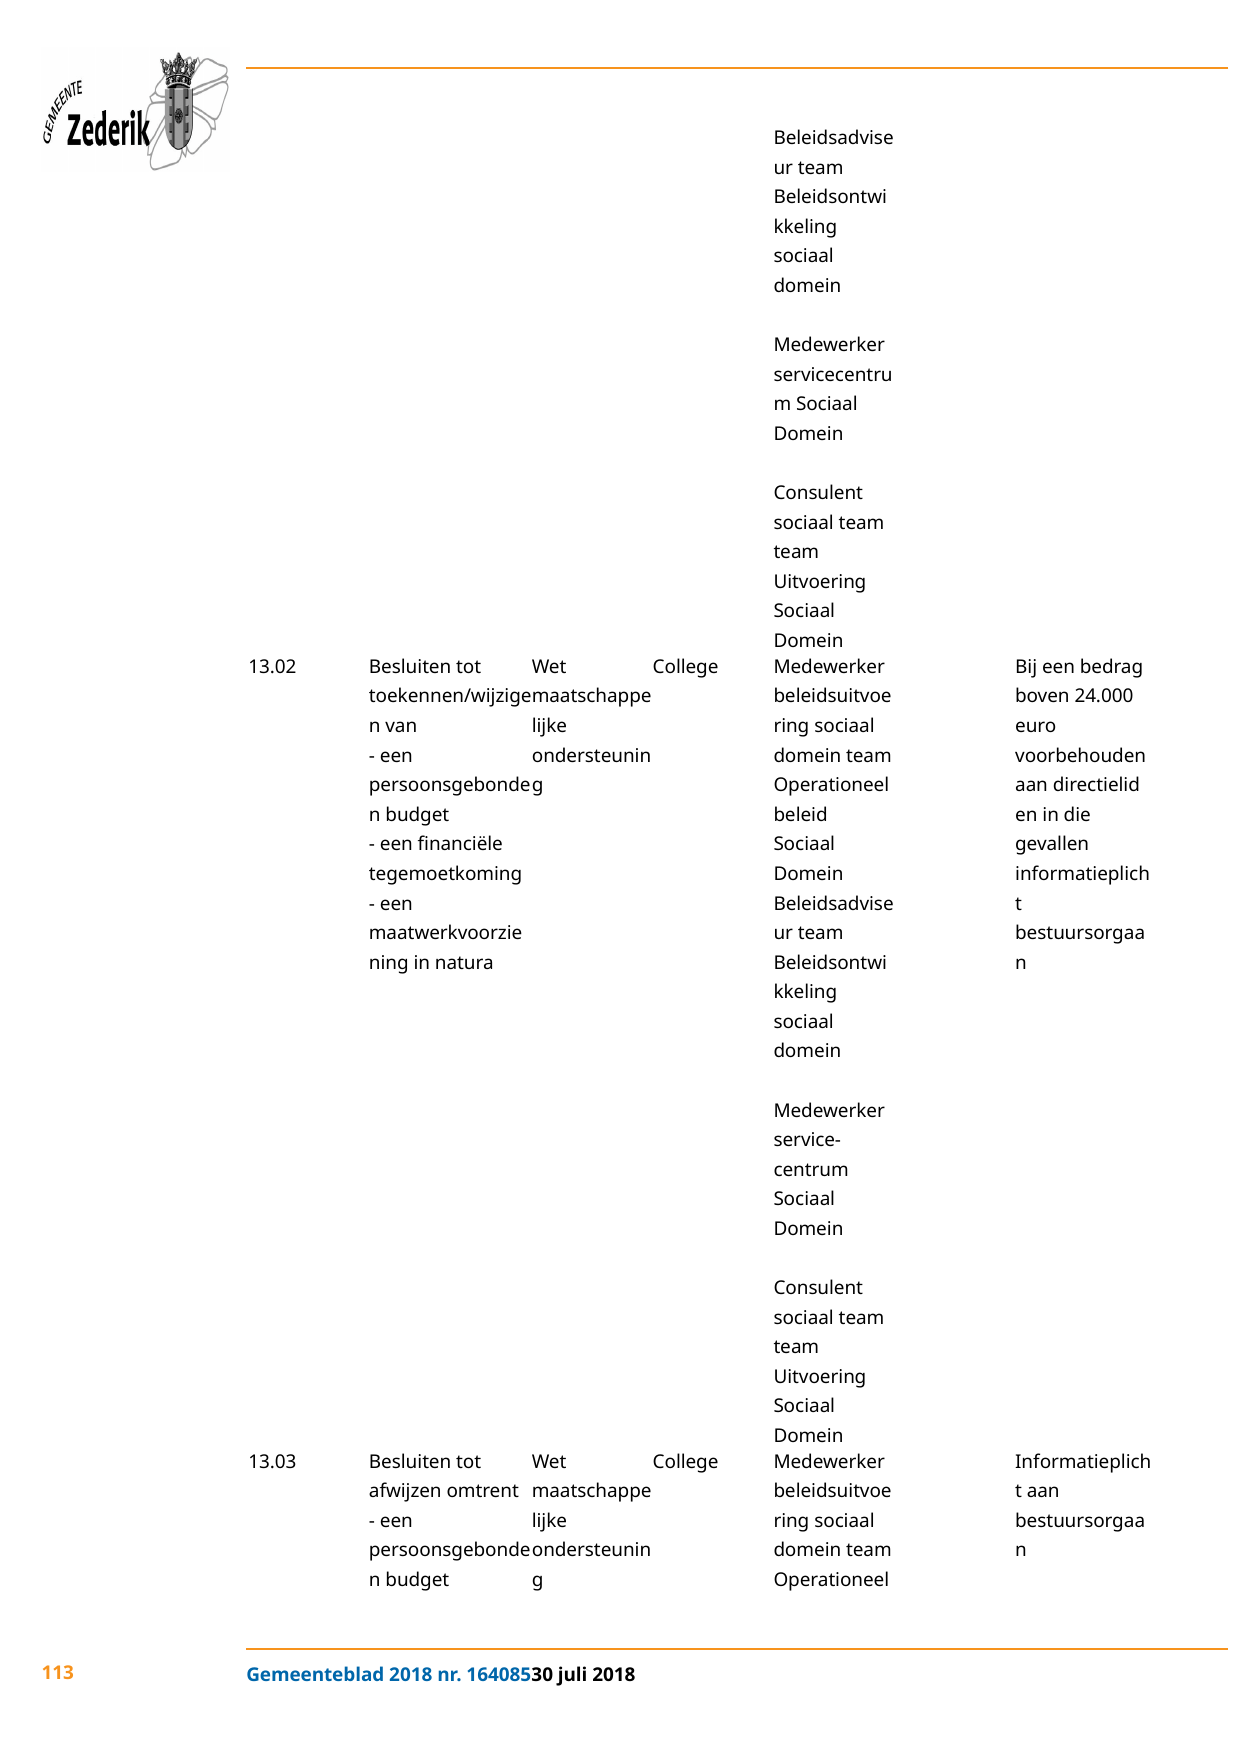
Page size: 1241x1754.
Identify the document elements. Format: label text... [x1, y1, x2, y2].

table_cell Wet maatschappelijke ondersteuning [532, 1448, 652, 1592]
table_cell Besluiten tot afwijzen omtrent - een persoonsgebonden budget [369, 1448, 532, 1592]
table_cell [1015, 95, 1152, 653]
table_cell Bij een bedrag boven 24.000 euro voorbehouden aan directielid en in die gevallen informatieplicht bestuursorgaan [1015, 653, 1152, 1448]
table_cell [369, 95, 532, 653]
table_cell [248, 95, 369, 653]
table_cell Beleidsadviseur team Beleidsontwikkeling sociaal domein Medewerker servicecentrum Sociaal Domein Consulent sociaal team team Uitvoering Sociaal Domein [773, 95, 894, 653]
picture [41, 47, 231, 172]
table_cell 13.02 [248, 653, 369, 1448]
table_cell Medewerker beleidsuitvoering sociaal domein team Operationeel [773, 1448, 894, 1592]
table_cell Medewerker beleidsuitvoering sociaal domein team Operationeel beleid Sociaal Domein Beleidsadviseur team Beleidsontwikkeling sociaal domein Medewerker service-centrum Sociaal Domein Consulent sociaal team team Uitvoering Sociaal Domein [773, 653, 894, 1448]
table_cell Wet maatschappelijke ondersteuning [532, 653, 652, 1448]
table_cell Informatieplicht aan bestuursorgaan [1015, 1448, 1152, 1592]
table_cell [532, 95, 652, 653]
table_cell [894, 653, 1015, 1448]
table_cell College [653, 653, 773, 1448]
table_cell College [653, 1448, 773, 1592]
table_cell 13.03 [248, 1448, 369, 1592]
table_cell Besluiten tot toekennen/wijzigen van - een persoonsgebonden budget - een financiële tegemoetkoming - een maatwerkvoorziening in natura [369, 653, 532, 1448]
table_cell [894, 1448, 1015, 1592]
table_cell [894, 95, 1015, 653]
table_cell [653, 95, 773, 653]
